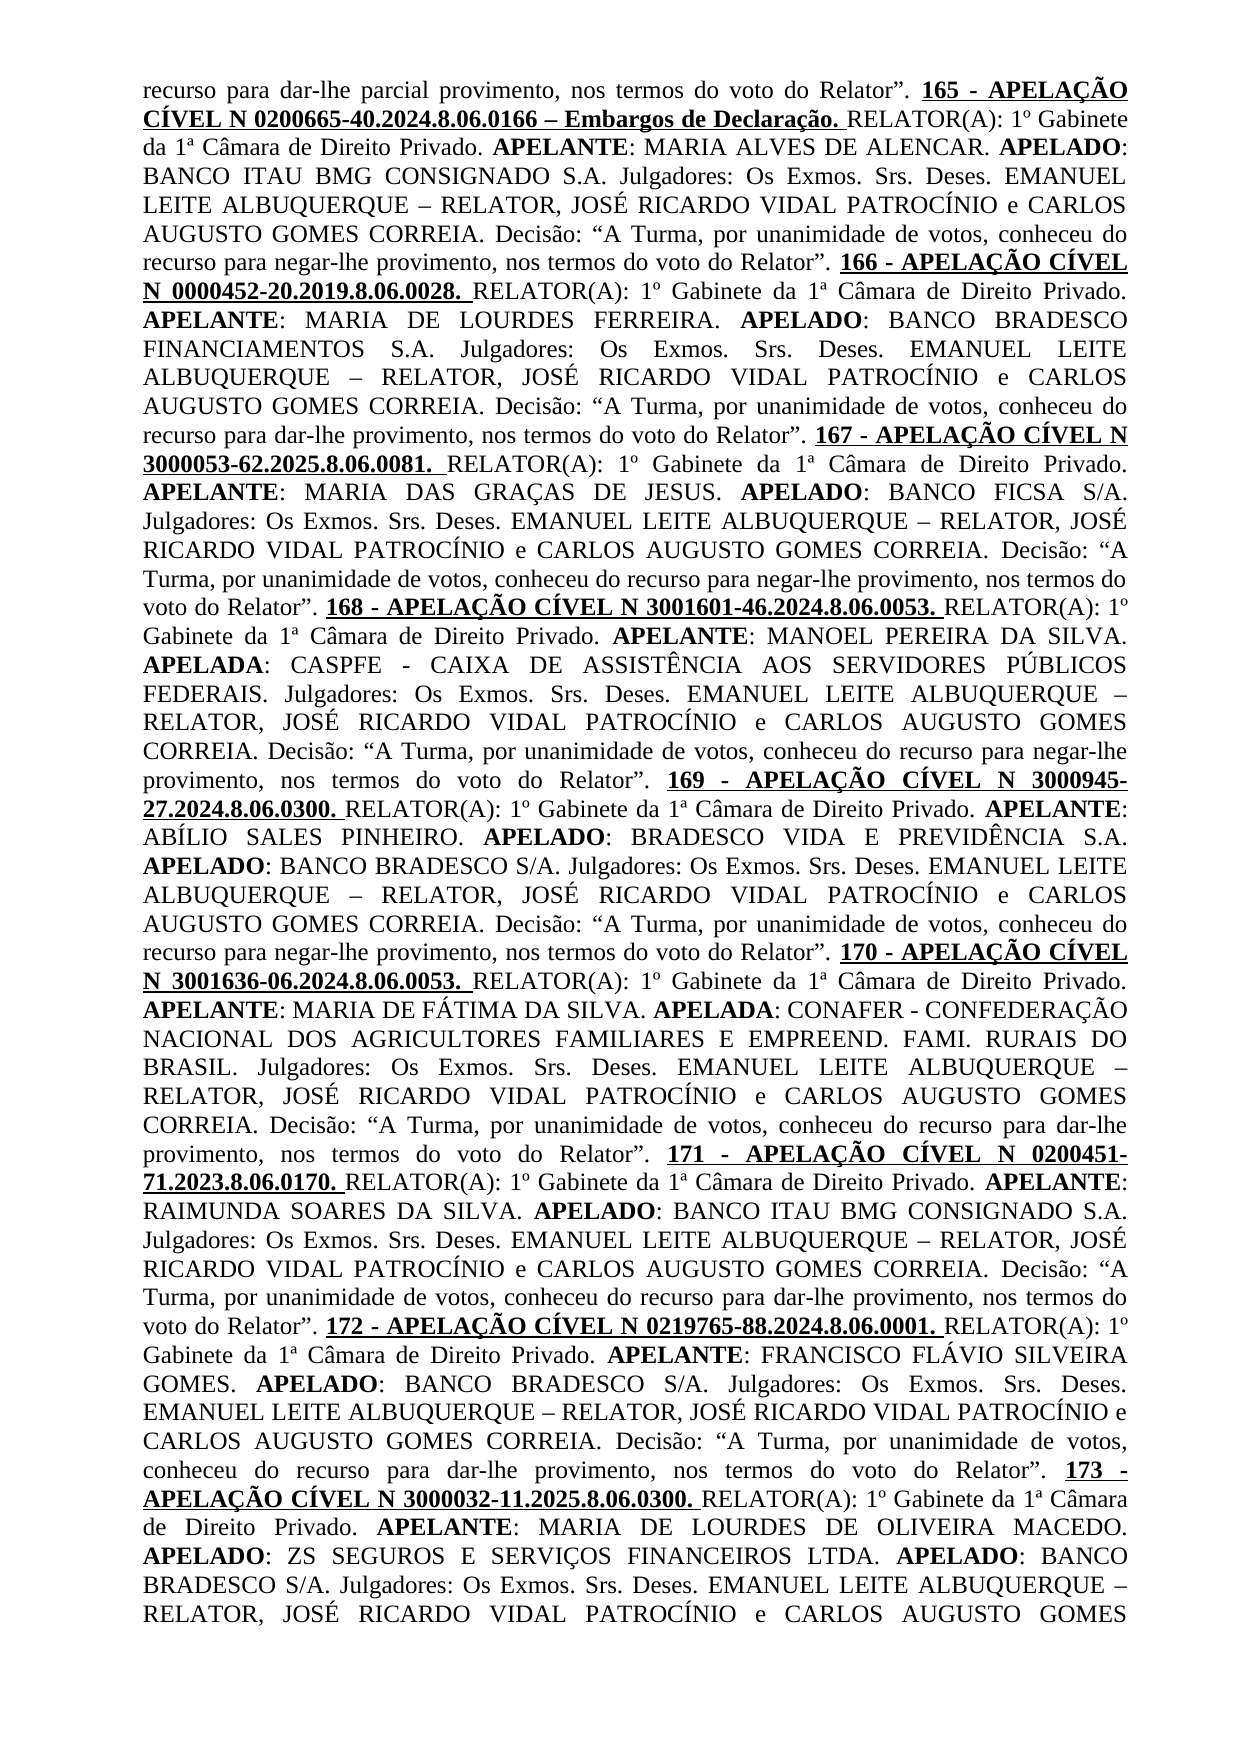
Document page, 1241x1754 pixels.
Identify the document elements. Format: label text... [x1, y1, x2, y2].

text recurso para dar-lhe parcial provimento, nos termos do voto do Relator”. 165 - APELAÇÃO CÍVEL N 0200665-40.2024.8.06.0166 – Embargos de Declaração. RELATOR(A): 1º Gabinete da 1ª Câmara de Direito Privado. APELANTE: MARIA ALVES DE ALENCAR. APELADO: BANCO ITAU BMG CONSIGNADO S.A. Julgadores: Os Exmos. Srs. Deses. EMANUEL LEITE ALBUQUERQUE – RELATOR, JOSÉ RICARDO VIDAL PATROCÍNIO e CARLOS AUGUSTO GOMES CORREIA. Decisão: “A Turma, por unanimidade de votos, conheceu do recurso para negar-lhe provimento, nos termos do voto do Relator”. 166 - APELAÇÃO CÍVEL N 0000452-20.2019.8.06.0028. RELATOR(A): 1º Gabinete da 1ª Câmara de Direito Privado. APELANTE: MARIA DE LOURDES FERREIRA. APELADO: BANCO BRADESCO FINANCIAMENTOS S.A. Julgadores: Os Exmos. Srs. Deses. EMANUEL LEITE ALBUQUERQUE – RELATOR, JOSÉ RICARDO VIDAL PATROCÍNIO e CARLOS AUGUSTO GOMES CORREIA. Decisão: “A Turma, por unanimidade de votos, conheceu do recurso para dar-lhe provimento, nos termos do voto do Relator”. 167 - APELAÇÃO CÍVEL N 3000053-62.2025.8.06.0081. RELATOR(A): 1º Gabinete da 1ª Câmara de Direito Privado. APELANTE: MARIA DAS GRAÇAS DE JESUS. APELADO: BANCO FICSA S/A. Julgadores: Os Exmos. Srs. Deses. EMANUEL LEITE ALBUQUERQUE – RELATOR, JOSÉ RICARDO VIDAL PATROCÍNIO e CARLOS AUGUSTO GOMES CORREIA. Decisão: “A Turma, por unanimidade de votos, conheceu do recurso para negar-lhe provimento, nos termos do voto do Relator”. 168 - APELAÇÃO CÍVEL N 3001601-46.2024.8.06.0053. RELATOR(A): 1º Gabinete da 1ª Câmara de Direito Privado. APELANTE: MANOEL PEREIRA DA SILVA. APELADA: CASPFE - CAIXA DE ASSISTÊNCIA AOS SERVIDORES PÚBLICOS FEDERAIS. Julgadores: Os Exmos. Srs. Deses. EMANUEL LEITE ALBUQUERQUE – RELATOR, JOSÉ RICARDO VIDAL PATROCÍNIO e CARLOS AUGUSTO GOMES CORREIA. Decisão: “A Turma, por unanimidade de votos, conheceu do recurso para negar-lhe provimento, nos termos do voto do Relator”. 169 - APELAÇÃO CÍVEL N 3000945-27.2024.8.06.0300. RELATOR(A): 1º Gabinete da 1ª Câmara de Direito Privado. APELANTE: ABÍLIO SALES PINHEIRO. APELADO: BRADESCO VIDA E PREVIDÊNCIA S.A. APELADO: BANCO BRADESCO S/A. Julgadores: Os Exmos. Srs. Deses. EMANUEL LEITE ALBUQUERQUE – RELATOR, JOSÉ RICARDO VIDAL PATROCÍNIO e CARLOS AUGUSTO GOMES CORREIA. Decisão: “A Turma, por unanimidade de votos, conheceu do recurso para negar-lhe provimento, nos termos do voto do Relator”. 170 - APELAÇÃO CÍVEL N 3001636-06.2024.8.06.0053. RELATOR(A): 1º Gabinete da 1ª Câmara de Direito Privado. APELANTE: MARIA DE FÁTIMA DA SILVA. APELADA: CONAFER - CONFEDERAÇÃO NACIONAL DOS AGRICULTORES FAMILIARES E EMPREEND. FAMI. RURAIS DO BRASIL. Julgadores: Os Exmos. Srs. Deses. EMANUEL LEITE ALBUQUERQUE – RELATOR, JOSÉ RICARDO VIDAL PATROCÍNIO e CARLOS AUGUSTO GOMES CORREIA. Decisão: “A Turma, por unanimidade de votos, conheceu do recurso para dar-lhe provimento, nos termos do voto do Relator”. 171 - APELAÇÃO CÍVEL N 0200451-71.2023.8.06.0170. RELATOR(A): 1º Gabinete da 1ª Câmara de Direito Privado. APELANTE: RAIMUNDA SOARES DA SILVA. APELADO: BANCO ITAU BMG CONSIGNADO S.A. Julgadores: Os Exmos. Srs. Deses. EMANUEL LEITE ALBUQUERQUE – RELATOR, JOSÉ RICARDO VIDAL PATROCÍNIO e CARLOS AUGUSTO GOMES CORREIA. Decisão: “A Turma, por unanimidade de votos, conheceu do recurso para dar-lhe provimento, nos termos do voto do Relator”. 172 - APELAÇÃO CÍVEL N 0219765-88.2024.8.06.0001. RELATOR(A): 1º Gabinete da 1ª Câmara de Direito Privado. APELANTE: FRANCISCO FLÁVIO SILVEIRA GOMES. APELADO: BANCO BRADESCO S/A. Julgadores: Os Exmos. Srs. Deses. EMANUEL LEITE ALBUQUERQUE – RELATOR, JOSÉ RICARDO VIDAL PATROCÍNIO e CARLOS AUGUSTO GOMES CORREIA. Decisão: “A Turma, por unanimidade de votos, conheceu do recurso para dar-lhe provimento, nos termos do voto do Relator”. 173 - APELAÇÃO CÍVEL N 3000032-11.2025.8.06.0300. RELATOR(A): 1º Gabinete da 1ª Câmara de Direito Privado. APELANTE: MARIA DE LOURDES DE OLIVEIRA MACEDO. APELADO: ZS SEGUROS E SERVIÇOS FINANCEIROS LTDA. APELADO: BANCO BRADESCO S/A. Julgadores: Os Exmos. Srs. Deses. EMANUEL LEITE ALBUQUERQUE – RELATOR, JOSÉ RICARDO VIDAL PATROCÍNIO e CARLOS AUGUSTO GOMES [143, 75, 1128, 1627]
